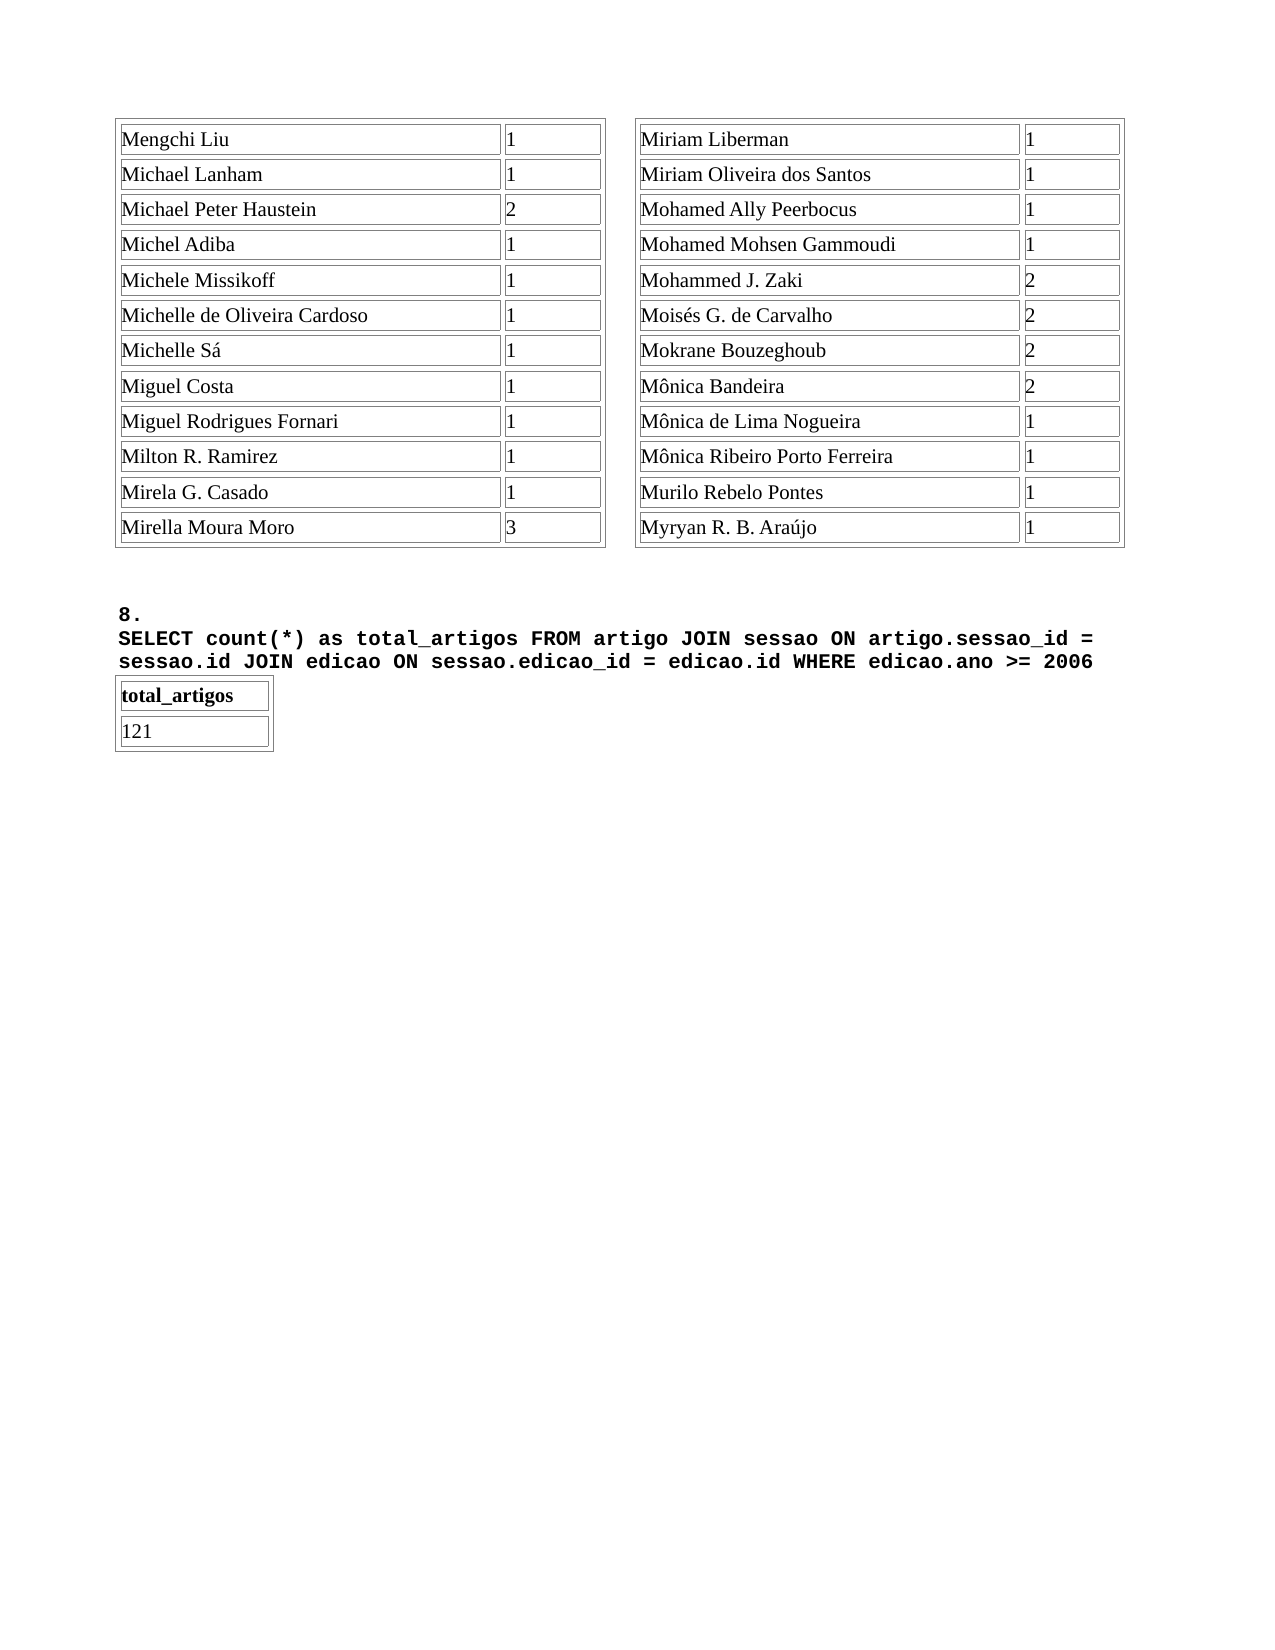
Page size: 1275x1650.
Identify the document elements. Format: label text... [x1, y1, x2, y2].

table_cell 1 [1022, 189, 1122, 224]
table_cell 1 [503, 330, 602, 365]
table_cell Murilo Rebelo Pontes [638, 471, 1022, 507]
table_cell Mohamed Mohsen Gammoudi [638, 224, 1022, 259]
table_cell Moisés G. de Carvalho [638, 295, 1022, 330]
table_cell Miriam Liberman [638, 119, 1022, 153]
table_cell Michelle de Oliveira Cardoso [118, 295, 503, 330]
table_cell 1 [503, 471, 602, 507]
table_cell 1 [1022, 507, 1122, 542]
table_cell 1 [1022, 119, 1122, 153]
table_cell Michel Adiba [118, 224, 503, 259]
table_cell 2 [1022, 365, 1122, 401]
table_cell 1 [1022, 154, 1122, 189]
table_cell 1 [503, 154, 602, 189]
table_cell Michael Lanham [118, 154, 503, 189]
table_cell Mônica Ribeiro Porto Ferreira [638, 436, 1022, 471]
table_cell Mokrane Bouzeghoub [638, 330, 1022, 365]
table_header total_artigos [118, 676, 271, 710]
table_cell 1 [503, 224, 602, 259]
table_cell 1 [1022, 471, 1122, 507]
table_cell 1 [503, 259, 602, 295]
table_cell 1 [503, 401, 602, 436]
table_cell Mirella Moura Moro [118, 507, 503, 542]
table_cell Miguel Costa [118, 365, 503, 401]
table_cell 121 [118, 710, 271, 746]
table_cell Mohamed Ally Peerbocus [638, 189, 1022, 224]
table_cell Michelle Sá [118, 330, 503, 365]
text SELECT count(*) as total_artigos FROM artigo JOIN sessao ON artigo.sessao_id = sessao.id JOIN edicao ON sessao.edicao_id = edicao.id WHERE edicao.ano >= 2006 [118, 628, 1157, 675]
table_cell 1 [1022, 436, 1122, 471]
text 8. [118, 604, 1157, 628]
table_cell 1 [1022, 224, 1122, 259]
table_cell Michele Missikoff [118, 259, 503, 295]
table_cell 1 [1022, 401, 1122, 436]
table_cell Miriam Oliveira dos Santos [638, 154, 1022, 189]
table_cell 2 [1022, 259, 1122, 295]
table_cell Miguel Rodrigues Fornari [118, 401, 503, 436]
table_cell 3 [503, 507, 602, 542]
table_cell Mirela G. Casado [118, 471, 503, 507]
table_cell 1 [503, 119, 602, 153]
table_cell Mônica de Lima Nogueira [638, 401, 1022, 436]
table_cell Mônica Bandeira [638, 365, 1022, 401]
table_cell Milton R. Ramirez [118, 436, 503, 471]
table_cell Myryan R. B. Araújo [638, 507, 1022, 542]
table_cell 1 [503, 365, 602, 401]
table_cell 2 [1022, 330, 1122, 365]
table_cell 2 [503, 189, 602, 224]
table_cell Mengchi Liu [118, 119, 503, 153]
table_cell 1 [503, 436, 602, 471]
table_cell Michael Peter Haustein [118, 189, 503, 224]
table_cell 2 [1022, 295, 1122, 330]
table_cell Mohammed J. Zaki [638, 259, 1022, 295]
table_cell 1 [503, 295, 602, 330]
